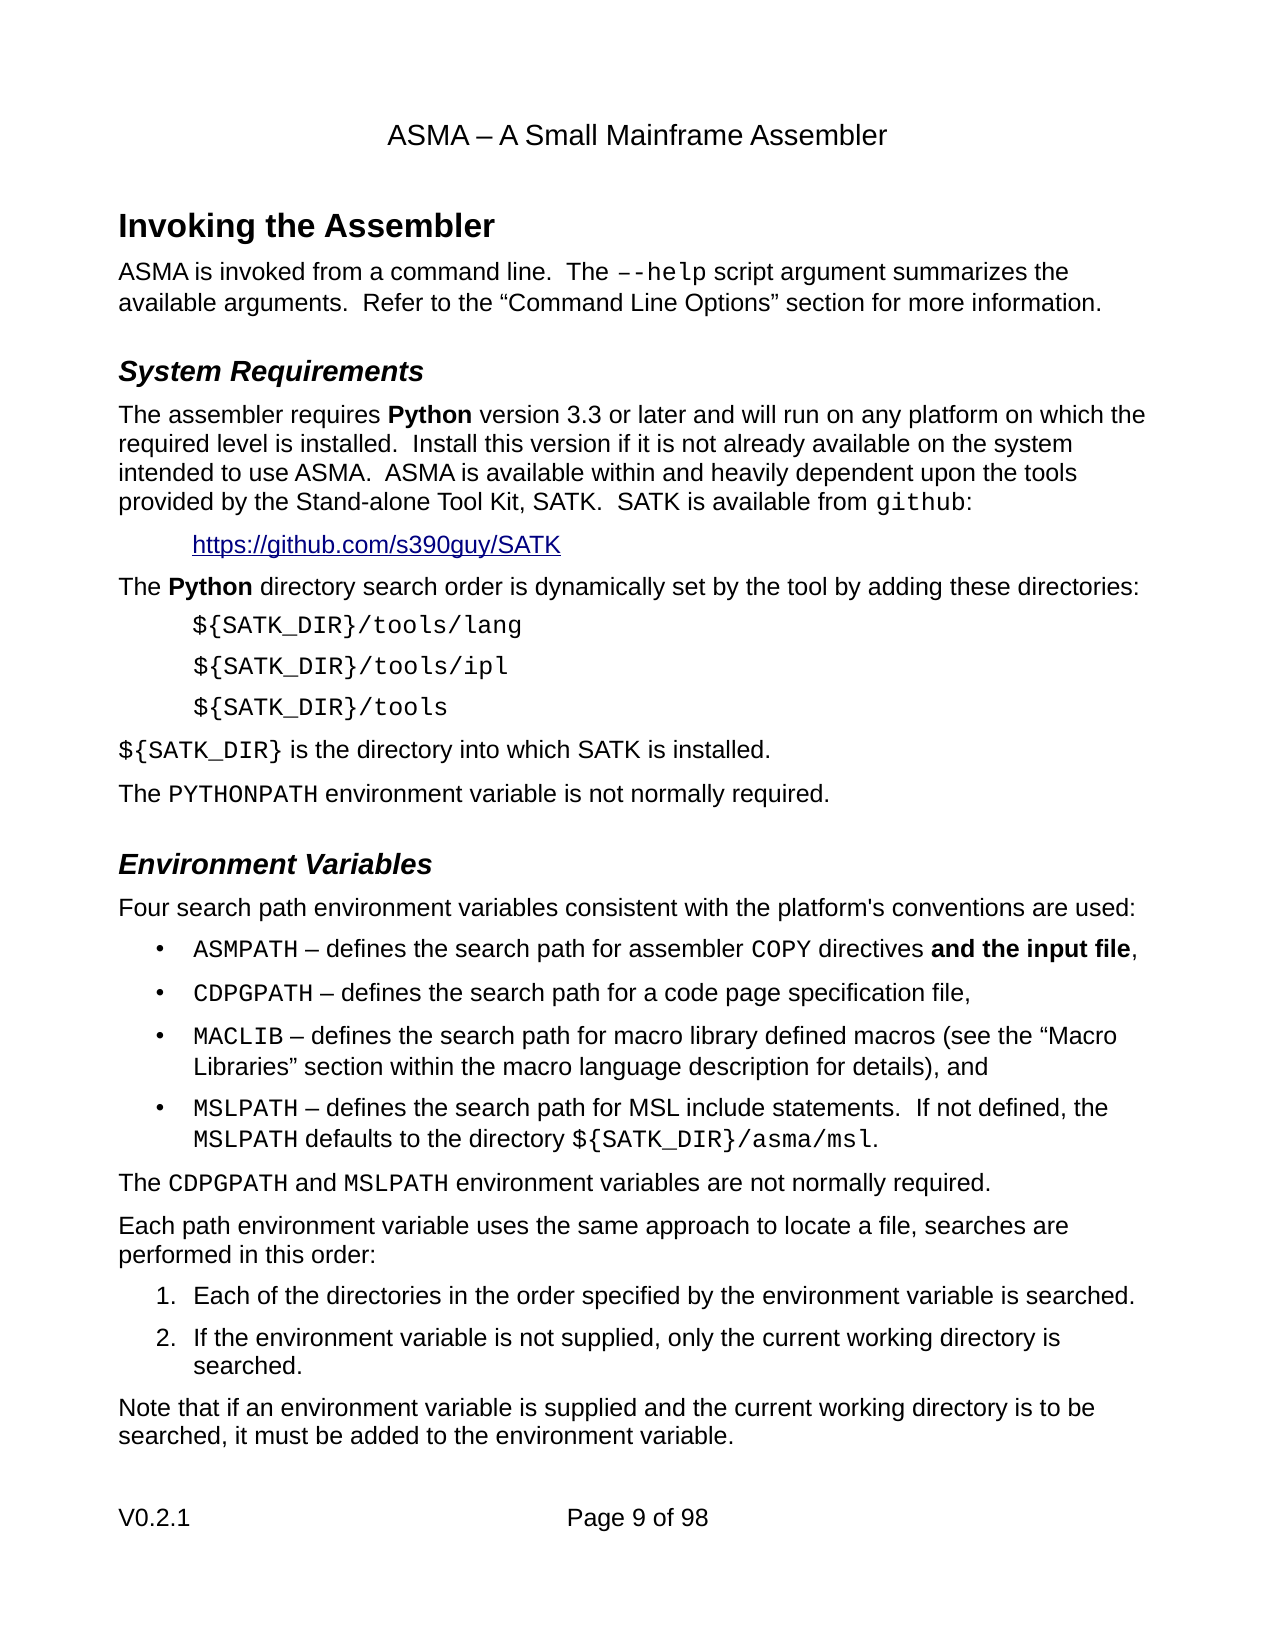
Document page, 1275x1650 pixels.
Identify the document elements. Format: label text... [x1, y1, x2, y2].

text Four search path environment variables consistent with the platform's conventions are used: [118, 893, 1157, 922]
text ASMA is invoked from a command line. The –-help script argument summarizes the available arguments. Refer to the “Command Line Options” section for more information. [118, 257, 1157, 317]
text ${SATK_DIR}/tools/ipl [118, 653, 1157, 682]
text The CDPGPATH and MSLPATH environment variables are not normally required. [118, 1168, 1157, 1199]
text ${SATK_DIR} is the directory into which SATK is installed. [118, 735, 1157, 766]
list CDPGPATH – defines the search path for a code page specification file, [156, 978, 1157, 1009]
text https://github.com/s390guy/SATK [192, 530, 1157, 559]
text Note that if an environment variable is supplied and the current working directory is to be searched, it must be added to the environment variable. [118, 1392, 1157, 1450]
subtitle Environment Variables [118, 847, 1157, 881]
text Each path environment variable uses the same approach to locate a file, searches are performed in this order: [118, 1211, 1157, 1269]
text ${SATK_DIR}/tools/lang [192, 613, 1157, 641]
subtitle System Requirements [118, 354, 1157, 388]
list ASMPATH – defines the search path for assembler COPY directives and the input file, [156, 934, 1157, 965]
subtitle Invoking the Assembler [118, 206, 1157, 245]
list MSLPATH – defines the search path for MSL include statements. If not defined, the MSLPATH defaults to the directory ${SATK_DIR}/asma/msl. [156, 1093, 1157, 1155]
text The Python directory search order is dynamically set by the tool by adding these directories: [118, 571, 1157, 600]
list If the environment variable is not supplied, only the current working directory is searched. [156, 1322, 1157, 1380]
text ${SATK_DIR}/tools [118, 694, 1157, 723]
list Each of the directories in the order specified by the environment variable is searched. [156, 1281, 1157, 1310]
list MACLIB – defines the search path for macro library defined macros (see the “Macro Libraries” section within the macro language description for details), and [156, 1021, 1157, 1081]
text The assembler requires Python version 3.3 or later and will run on any platform on which the required level is installed. Install this version if it is not already available on the system intended to use ASMA. ASMA is available within and heavily dependent upon the tools provided by the Stand-alone Tool Kit, SATK. SATK is available from github: [118, 401, 1157, 518]
text The PYTHONPATH environment variable is not normally required. [118, 779, 1157, 809]
